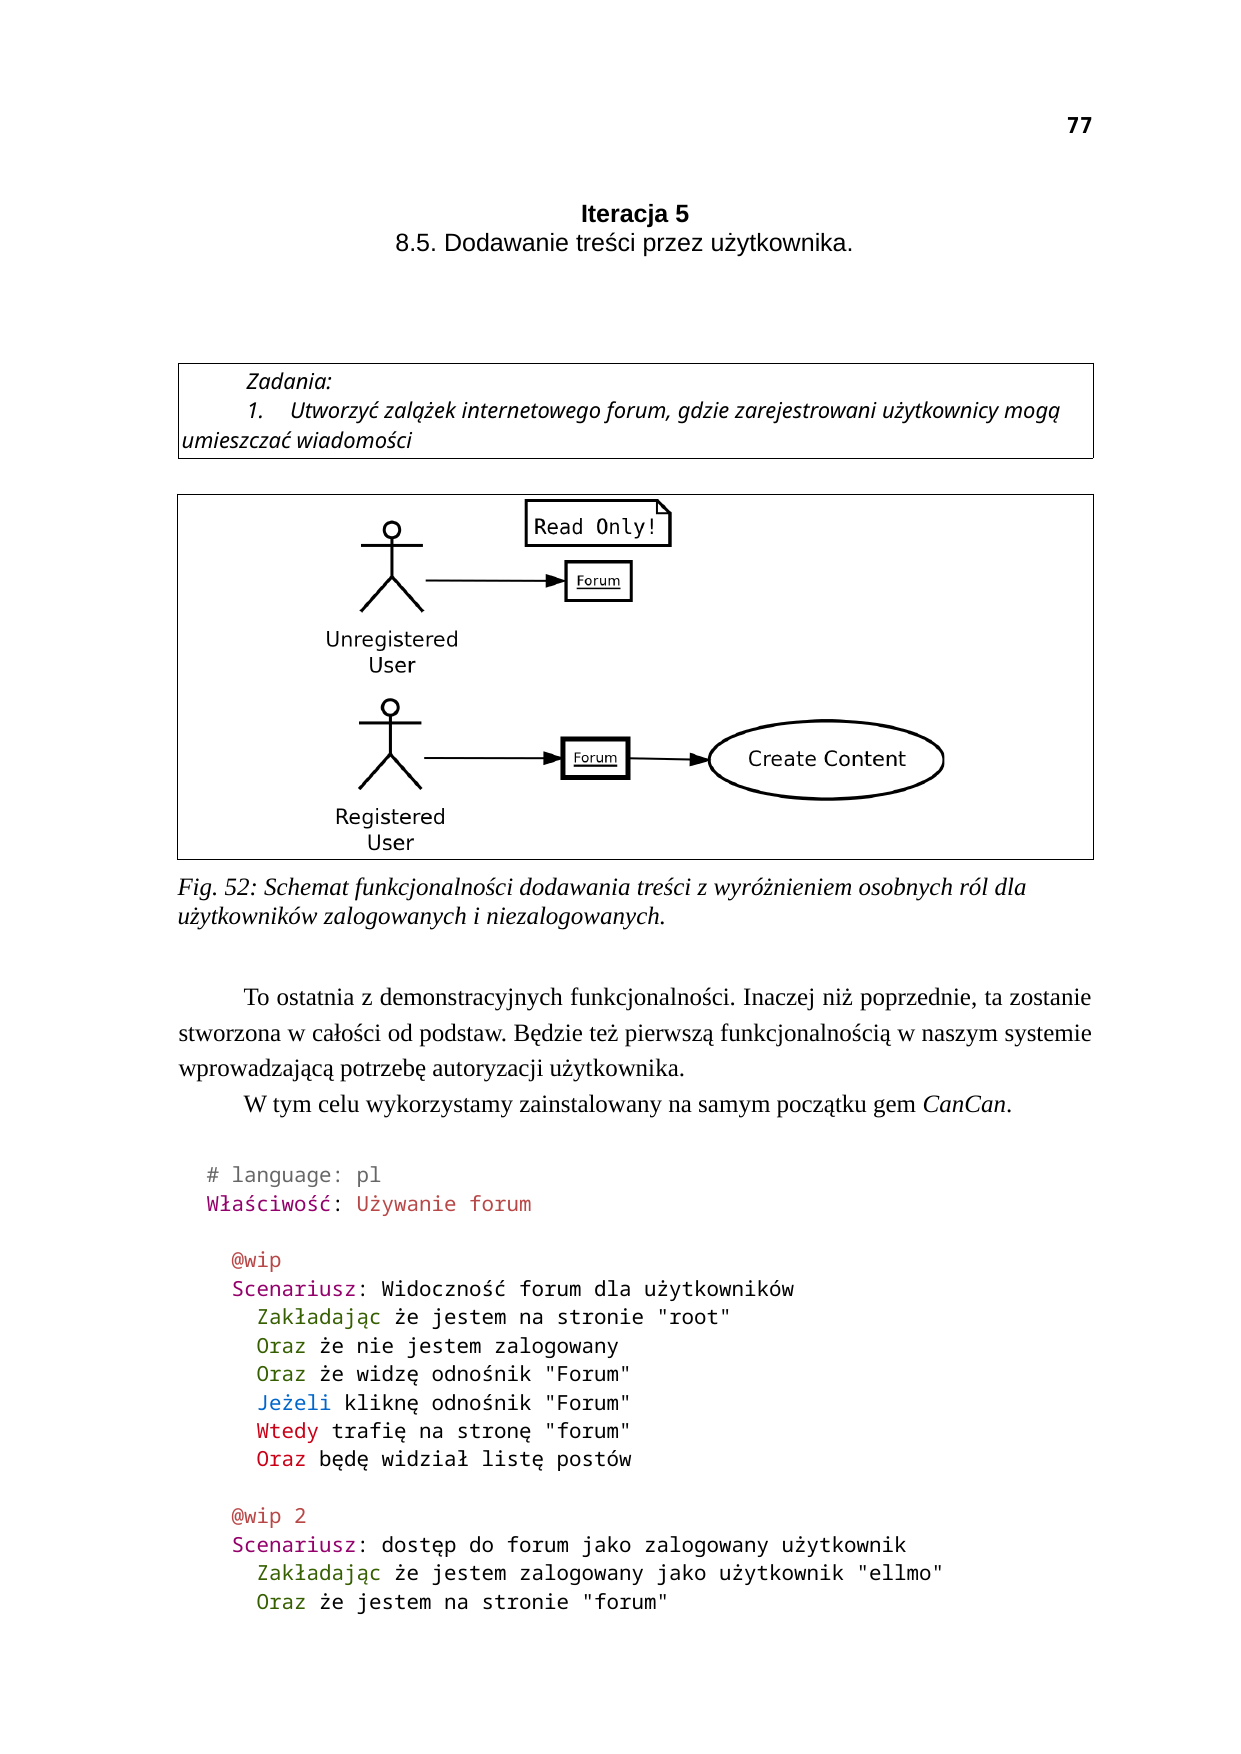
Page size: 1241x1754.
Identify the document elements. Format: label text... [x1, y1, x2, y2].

text Iteracja 5 [177, 199, 1093, 228]
table_header # language: pl Właściwość: Używanie forum @wip Scenariusz: Widoczność forum dla użytkowników Zakładając że jestem na stronie "root" Oraz że nie jestem zalogowany Oraz że widzę odnośnik "Forum" Jeżeli kliknę odnośnik "Forum" Wtedy trafię na stronę "forum" Oraz będę widział listę postów @wip 2 Scenariusz: dostęp do forum jako zalogowany użytkownik Zakładając że jestem zalogowany jako użytkownik "ellmo" Oraz że jestem na stronie "forum" [177, 1155, 1093, 1621]
text Zadania: [179, 364, 1093, 392]
list Utworzyć zalążek internetowego forum, gdzie zarejestrowani użytkownicy mogą umieszczać wiadomości [179, 392, 1093, 458]
text W tym celu wykorzystamy zainstalowany na samym początku gem CanCan. [178, 1084, 1093, 1119]
text Fig. 52: Schemat funkcjonalności dodawania treści z wyróżnieniem osobnych ról dla użytkowników zalogowanych i niezalogowanych. [177, 872, 1093, 929]
text To ostatnia z demonstracyjnych funkcjonalności. Inaczej niż poprzednie, ta zostanie stworzona w całości od podstaw. Będzie też pierwszą funkcjonalnością w naszym systemie wprowadzającą potrzebę autoryzacji użytkownika. [178, 977, 1093, 1084]
list Dodawanie treści przez użytkownika. [177, 228, 1093, 256]
picture [325, 499, 945, 854]
table_header [178, 495, 1093, 859]
